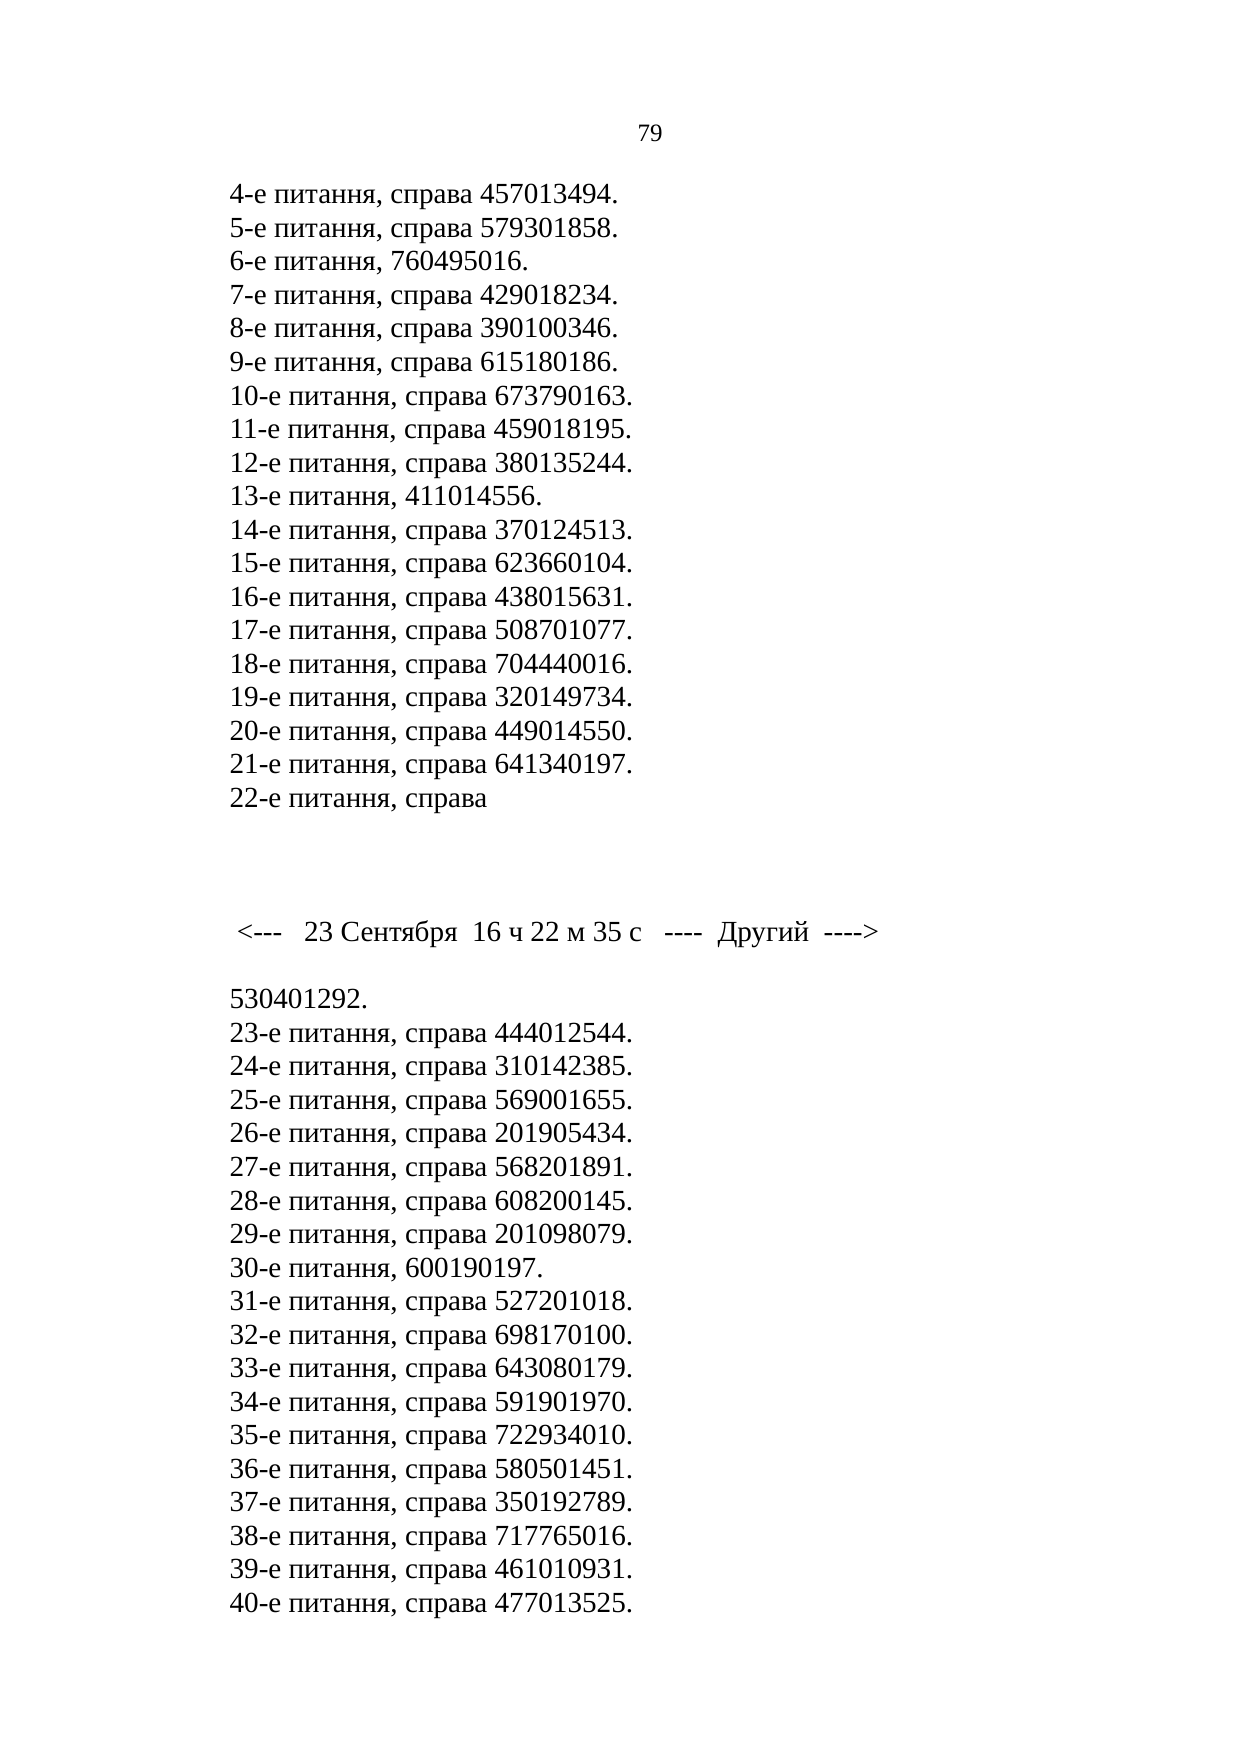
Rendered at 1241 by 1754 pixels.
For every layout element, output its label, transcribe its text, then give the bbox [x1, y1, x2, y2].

text 29-е питання, справа 201098079. [177, 1216, 1122, 1250]
text 34-е питання, справа 591901970. [177, 1384, 1122, 1417]
text 4-е питання, справа 457013494. [177, 176, 1122, 210]
text 19-е питання, справа 320149734. [177, 679, 1122, 713]
text 39-е питання, справа 461010931. [177, 1552, 1122, 1585]
text 10-е питання, справа 673790163. [177, 378, 1122, 411]
text 5-е питання, справа 579301858. [177, 210, 1122, 243]
text 9-е питання, справа 615180186. [177, 344, 1122, 378]
text 14-е питання, справа 370124513. [177, 512, 1122, 545]
text 13-е питання, 411014556. [177, 478, 1122, 512]
text 38-е питання, справа 717765016. [177, 1518, 1122, 1552]
text 15-е питання, справа 623660104. [177, 545, 1122, 579]
text 22-е питання, справа [177, 780, 1122, 814]
text 33-е питання, справа 643080179. [177, 1350, 1122, 1384]
text 16-е питання, справа 438015631. [177, 579, 1122, 612]
text 6-е питання, 760495016. [177, 243, 1122, 277]
text 7-е питання, справа 429018234. [177, 277, 1122, 311]
text 40-е питання, справа 477013525. [177, 1585, 1122, 1619]
text 26-е питання, справа 201905434. [177, 1116, 1122, 1149]
text 18-е питання, справа 704440016. [177, 646, 1122, 679]
text 17-е питання, справа 508701077. [177, 612, 1122, 646]
text 11-е питання, справа 459018195. [177, 411, 1122, 445]
text 30-е питання, 600190197. [177, 1250, 1122, 1283]
text 24-е питання, справа 310142385. [177, 1048, 1122, 1082]
text 23-е питання, справа 444012544. [177, 1015, 1122, 1048]
text 35-е питання, справа 722934010. [177, 1417, 1122, 1451]
text 8-е питання, справа 390100346. [177, 311, 1122, 344]
text 20-е питання, справа 449014550. [177, 713, 1122, 747]
text 31-е питання, справа 527201018. [177, 1283, 1122, 1317]
text 27-е питання, справа 568201891. [177, 1149, 1122, 1183]
text 32-е питання, справа 698170100. [177, 1317, 1122, 1350]
text 12-е питання, справа 380135244. [177, 445, 1122, 478]
text 37-е питання, справа 350192789. [177, 1484, 1122, 1518]
text 28-е питання, справа 608200145. [177, 1183, 1122, 1216]
text 25-е питання, справа 569001655. [177, 1082, 1122, 1116]
text 530401292. [177, 981, 1122, 1015]
text <--- 23 Сентября 16 ч 22 м 35 с ---- Другий ----> [177, 914, 1122, 948]
text 21-е питання, справа 641340197. [177, 747, 1122, 780]
text 36-е питання, справа 580501451. [177, 1451, 1122, 1484]
